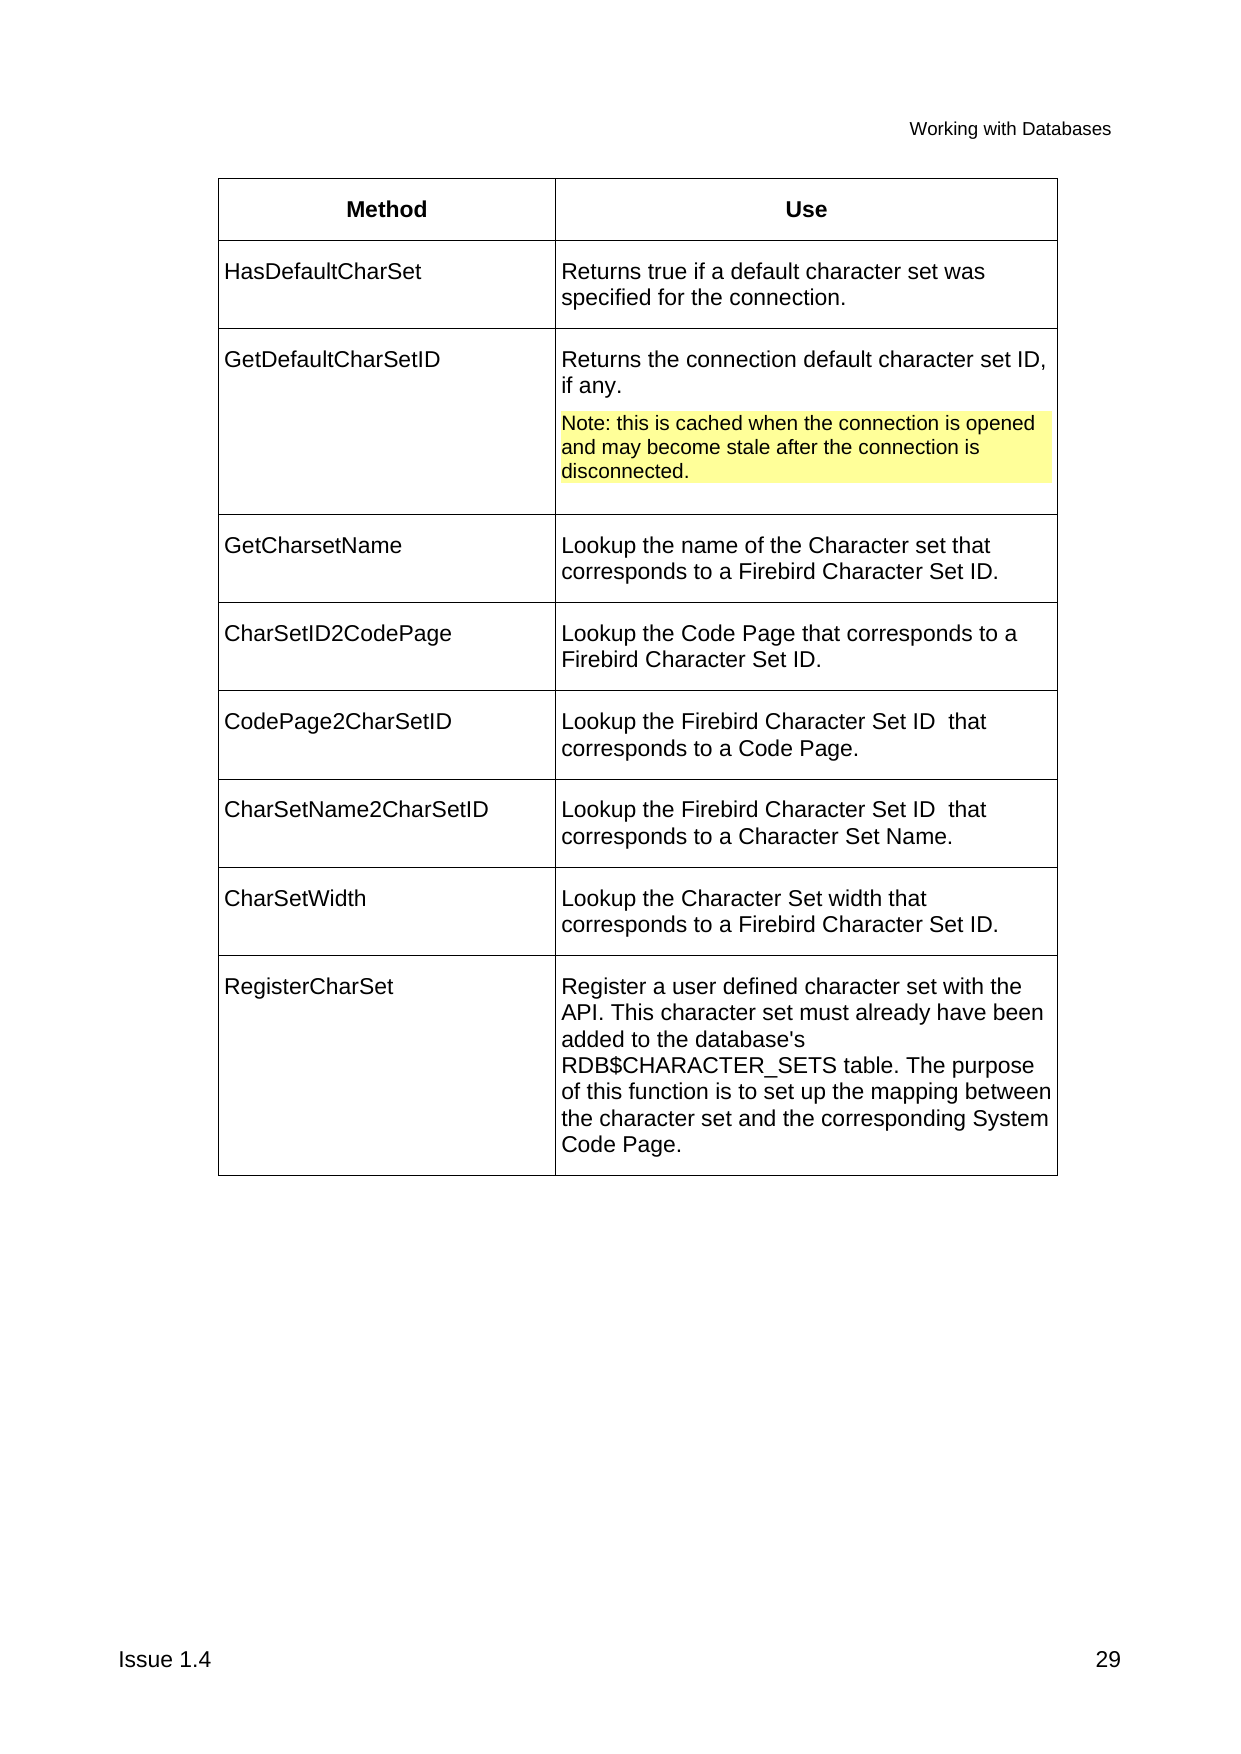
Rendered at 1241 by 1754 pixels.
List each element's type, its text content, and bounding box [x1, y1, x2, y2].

table_cell Lookup the name of the Character set that corresponds to a Firebird Character Set ID. [556, 515, 1057, 602]
table_cell Register a user defined character set with the API. This character set must already have been added to the database's RDB$CHARACTER_SETS table. The purpose of this function is to set up the mapping between the character set and the corresponding System Code Page. [556, 956, 1057, 1175]
table_header Use [556, 179, 1057, 240]
table_cell Returns true if a default character set was specified for the connection. [556, 241, 1057, 328]
table_header Method [219, 179, 555, 240]
table_cell RegisterCharSet [219, 956, 555, 1175]
table_cell HasDefaultCharSet [219, 241, 555, 328]
table_cell Lookup the Firebird Character Set ID that corresponds to a Character Set Name. [556, 780, 1057, 867]
table_cell GetCharsetName [219, 515, 555, 602]
table_cell Lookup the Character Set width that corresponds to a Firebird Character Set ID. [556, 868, 1057, 955]
table_cell Lookup the Code Page that corresponds to a Firebird Character Set ID. [556, 603, 1057, 690]
table_cell CharSetID2CodePage [219, 603, 555, 690]
table_cell CharSetWidth [219, 868, 555, 955]
table_cell CodePage2CharSetID [219, 691, 555, 778]
table_cell Returns the connection default character set ID, if any. Note: this is cached when the connection is opened and may become stale after the connection is disconnected. [556, 329, 1057, 514]
table_cell CharSetName2CharSetID [219, 780, 555, 867]
table_cell GetDefaultCharSetID [219, 329, 555, 514]
table_cell Lookup the Firebird Character Set ID that corresponds to a Code Page. [556, 691, 1057, 778]
